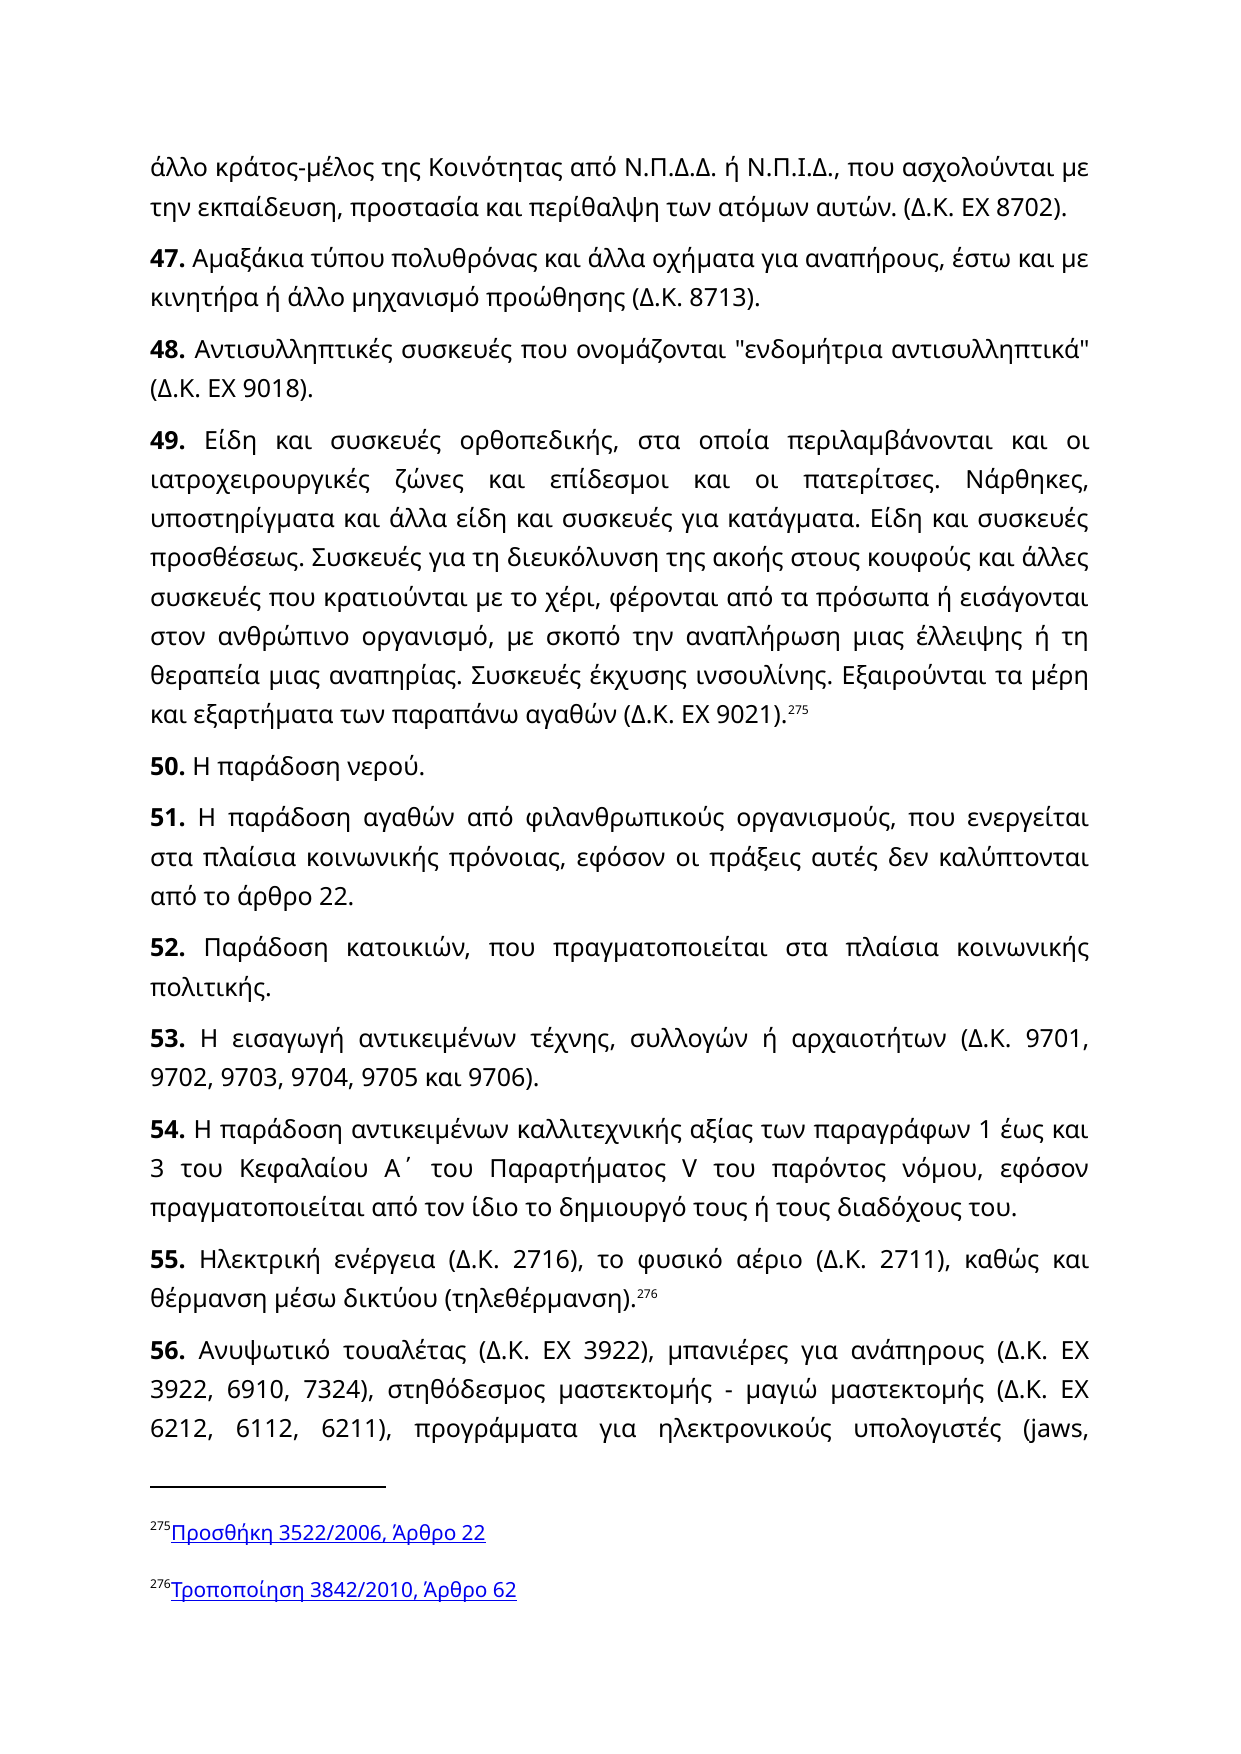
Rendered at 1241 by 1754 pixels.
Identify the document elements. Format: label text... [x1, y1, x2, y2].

text 55. Ηλεκτρική ενέργεια (Δ.Κ. 2716), το φυσικό αέριο (Δ.Κ. 2711), καθώς και θέρμανση μέσω δικτύου (τηλεθέρμανση). [150, 1242, 1090, 1315]
text 48. Αντισυλληπτικές συσκευές που ονομάζονται "ενδομήτρια αντισυλληπτικά" (Δ.Κ. ΕΧ 9018). [150, 332, 1090, 405]
text 49. Είδη και συσκευές ορθοπεδικής, στα οποία περιλαμβάνονται και οι ιατροχειρουργικές ζώνες και επίδεσμοι και οι πατερίτσες. Νάρθηκες, υποστηρίγματα και άλλα είδη και συσκευές για κατάγματα. Είδη και συσκευές προσθέσεως. Συσκευές για τη διευκόλυνση της ακοής στους κουφούς και άλλες συσκευές που κρατιούνται με το χέρι, φέρονται από τα πρόσωπα ή εισάγονται στον ανθρώπινο οργανισμό, με σκοπό την αναπλήρωση μιας έλλειψης ή τη θεραπεία μιας αναπηρίας. Συσκευές έκχυσης ινσουλίνης. Εξαιρούνται τα μέρη και εξαρτήματα των παραπάνω αγαθών (Δ.Κ. ΕΧ 9021). [150, 422, 1090, 731]
text 56. Ανυψωτικό τουαλέτας (Δ.Κ. ΕΧ 3922), μπανιέρες για ανάπηρους (Δ.Κ. ΕΧ 3922, 6910, 7324), στηθόδεσμος μαστεκτομής - μαγιώ μαστεκτομής (Δ.Κ. ΕΧ 6212, 6112, 6211), προγράμματα για ηλεκτρονικούς υπολογιστές (jaws, [150, 1332, 1090, 1445]
text 54. Η παράδοση αντικειμένων καλλιτεχνικής αξίας των παραγράφων 1 έως και 3 του Κεφαλαίου Α΄ του Παραρτήματος V του παρόντος νόμου, εφόσον πραγματοποιείται από τον ίδιο το δημιουργό τους ή τους διαδόχους του. [150, 1112, 1090, 1224]
text Τροποποίηση 3842/2010, Άρθρο 62 [150, 1576, 1090, 1604]
text 51. Η παράδοση αγαθών από φιλανθρωπικούς οργανισμούς, που ενεργείται στα πλαίσια κοινωνικής πρόνοιας, εφόσον οι πράξεις αυτές δεν καλύπτονται από το άρθρο 22. [150, 800, 1090, 912]
text Προσθήκη 3522/2006, Άρθρο 22 [150, 1518, 1090, 1546]
text άλλο κράτος-μέλος της Κοινότητας από Ν.Π.Δ.Δ. ή Ν.Π.Ι.Δ., που ασχολούνται με την εκπαίδευση, προστασία και περίθαλψη των ατόμων αυτών. (Δ.Κ. ΕΧ 8702). [150, 150, 1090, 223]
text 52. Παράδοση κατοικιών, που πραγματοποιείται στα πλαίσια κοινωνικής πολιτικής. [150, 930, 1090, 1003]
text 53. Η εισαγωγή αντικειμένων τέχνης, συλλογών ή αρχαιοτήτων (Δ.Κ. 9701, 9702, 9703, 9704, 9705 και 9706). [150, 1021, 1090, 1094]
text 50. Η παράδοση νερού. [150, 748, 1090, 782]
text 47. Αμαξάκια τύπου πολυθρόνας και άλλα οχήματα για αναπήρους, έστω και με κινητήρα ή άλλο μηχανισμό προώθησης (Δ.Κ. 8713). [150, 241, 1090, 314]
